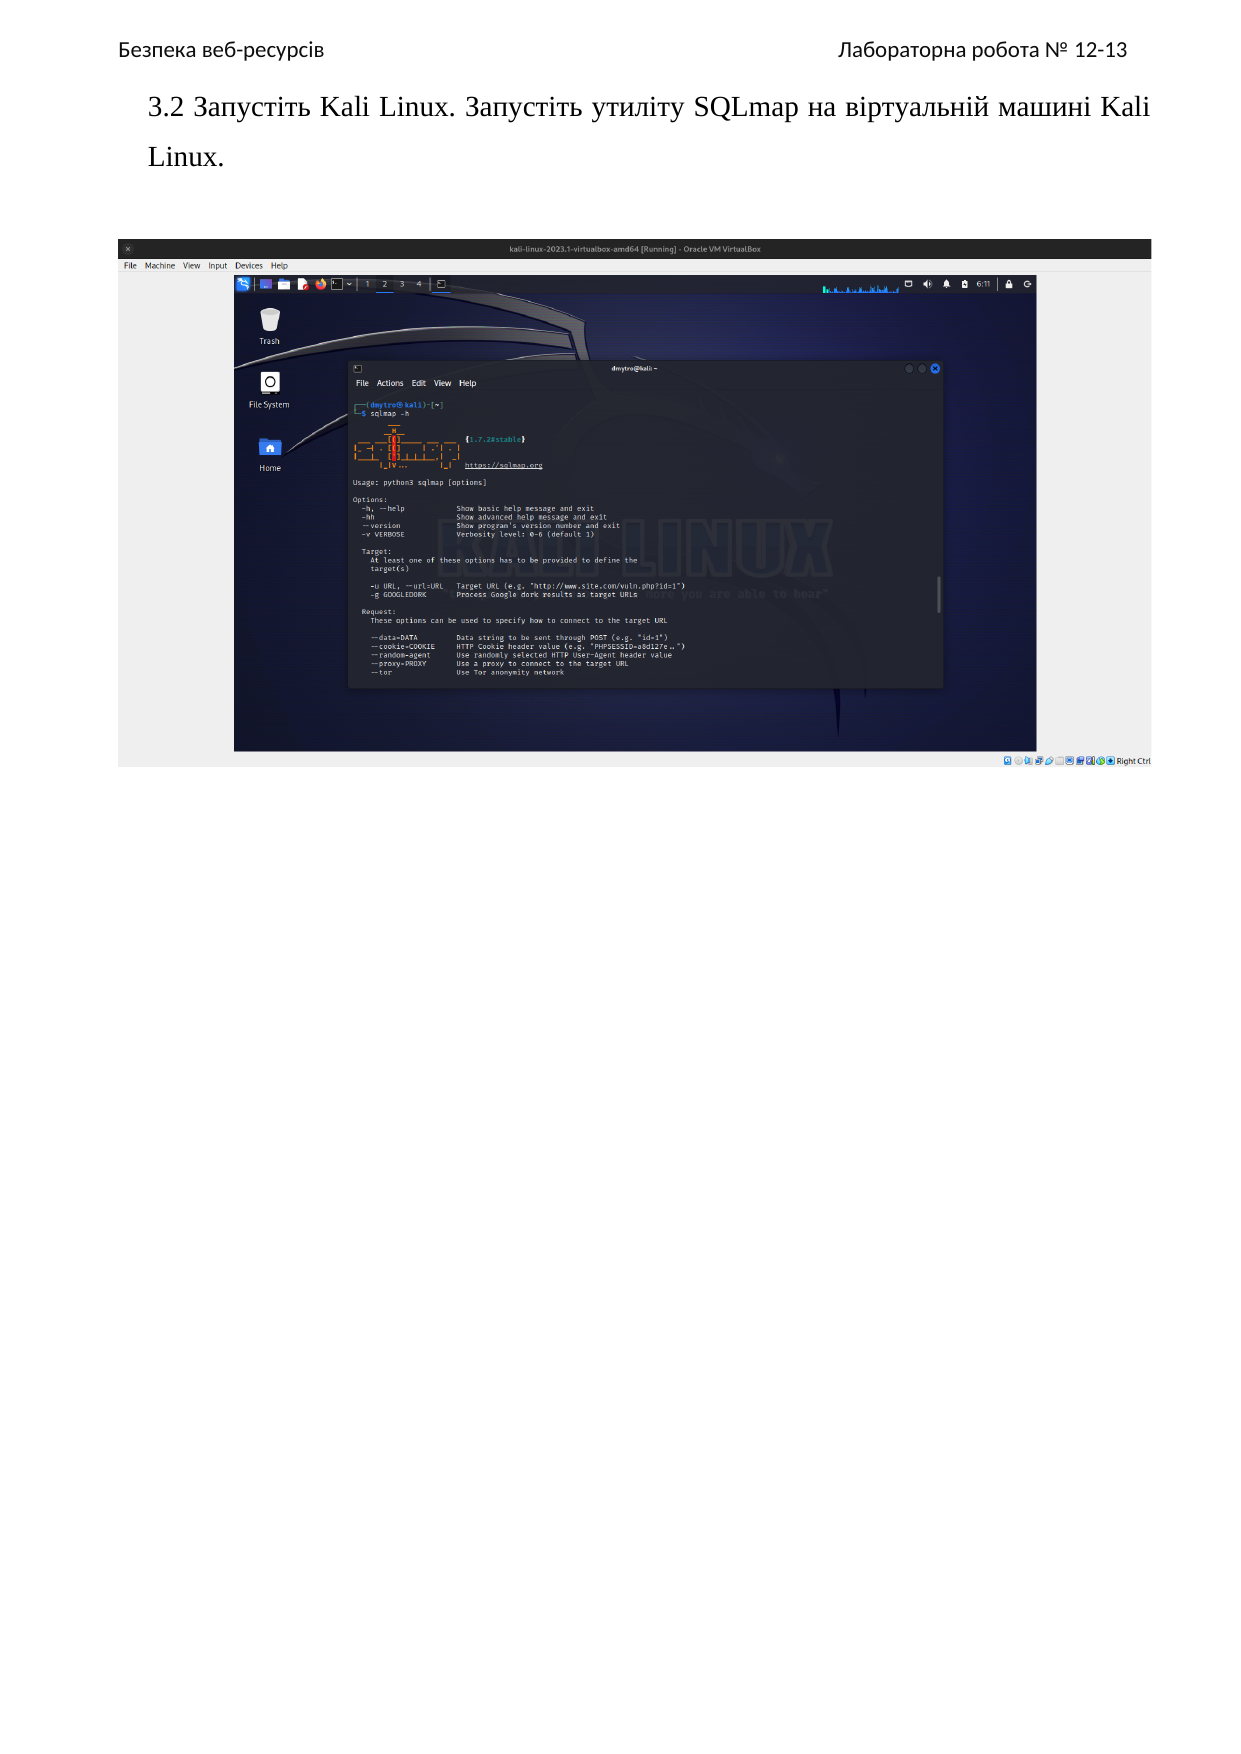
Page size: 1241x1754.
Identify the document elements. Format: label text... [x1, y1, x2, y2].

list 3.2 Запустіть Kali Linux. Запустіть утиліту SQLmap на віртуальній машині Kali Linux. [148, 89, 1152, 172]
picture [118, 239, 1152, 767]
